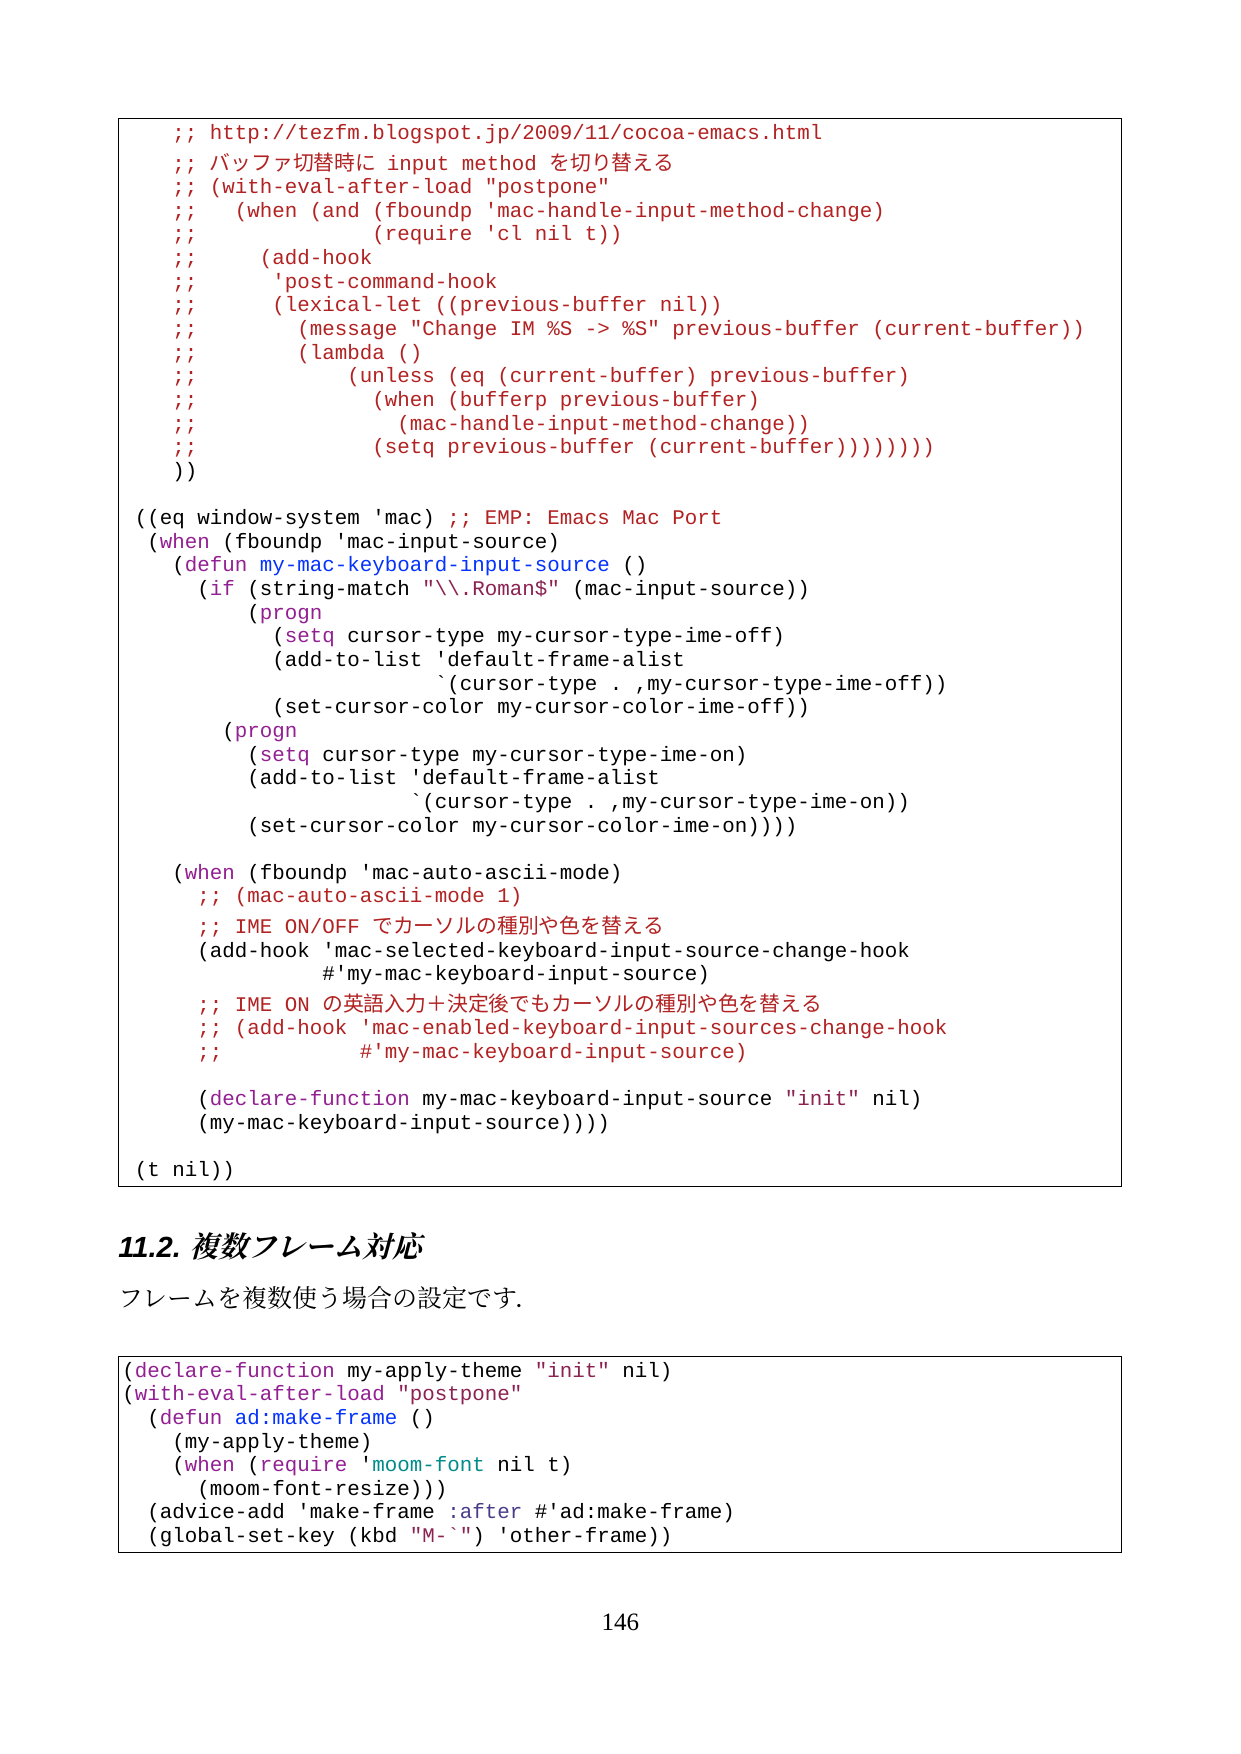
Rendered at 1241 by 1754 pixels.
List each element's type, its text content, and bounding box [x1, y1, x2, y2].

text ;; (lambda () [119, 338, 1121, 361]
text `(cursor-type . ,my-cursor-type-ime-off)) [119, 669, 1121, 692]
text ;; http://tezfm.blogspot.jp/2009/11/cocoa-emacs.html [119, 119, 1121, 142]
text ;; #'my-mac-keyboard-input-source) [119, 1037, 1121, 1061]
text (t nil)) [119, 1155, 1121, 1186]
text ;; (with-eval-after-load "postpone" [119, 172, 1121, 196]
text #'my-mac-keyboard-input-source) [119, 959, 1121, 983]
text (declare-function my-apply-theme "init" nil) [119, 1357, 1121, 1379]
text (progn [119, 598, 1121, 621]
text ;; (unless (eq (current-buffer) previous-buffer) [119, 361, 1121, 385]
text (defun my-mac-keyboard-input-source () [119, 551, 1121, 574]
text )) [119, 456, 1121, 479]
text ;; (setq previous-buffer (current-buffer)))))))) [119, 432, 1121, 456]
text (add-to-list 'default-frame-alist [119, 645, 1121, 669]
text ;; (when (bufferp previous-buffer) [119, 385, 1121, 409]
text (global-set-key (kbd "M-`") 'other-frame)) [119, 1521, 1121, 1552]
text (set-cursor-color my-cursor-color-ime-on)))) [119, 811, 1121, 834]
text (my-apply-theme) [119, 1427, 1121, 1450]
text ;; バッファ切替時に input method を切り替える [119, 142, 1121, 172]
text (advice-add 'make-frame :after #'ad:make-frame) [119, 1498, 1121, 1521]
text (defun ad:make-frame () [119, 1403, 1121, 1427]
text (set-cursor-color my-cursor-color-ime-off)) [119, 692, 1121, 716]
text ;; (message "Change IM %S -> %S" previous-buffer (current-buffer)) [119, 314, 1121, 338]
text ;; (require 'cl nil t)) [119, 219, 1121, 243]
text ;; (add-hook [119, 243, 1121, 267]
text ;; IME ON/OFF でカーソルの種別や色を替える [119, 905, 1121, 936]
text ;; (lexical-let ((previous-buffer nil)) [119, 290, 1121, 314]
text `(cursor-type . ,my-cursor-type-ime-on)) [119, 787, 1121, 811]
text ;; IME ON の英語入力＋決定後でもカーソルの種別や色を替える [119, 983, 1121, 1013]
text (add-hook 'mac-selected-keyboard-input-source-change-hook [119, 936, 1121, 959]
text ;; (mac-handle-input-method-change)) [119, 409, 1121, 432]
text フレームを複数使う場合の設定です． [118, 1278, 1122, 1343]
text ((eq window-system 'mac) ;; EMP: Emacs Mac Port [119, 503, 1121, 527]
subtitle 複数フレーム対応 [118, 1224, 1122, 1266]
text (my-mac-keyboard-input-source)))) [119, 1108, 1121, 1132]
text (moom-font-resize))) [119, 1474, 1121, 1498]
text (progn [119, 716, 1121, 740]
text (add-to-list 'default-frame-alist [119, 763, 1121, 787]
text (setq cursor-type my-cursor-type-ime-off) [119, 621, 1121, 645]
text (if (string-match "\\.Roman$" (mac-input-source)) [119, 574, 1121, 598]
text ;; (when (and (fboundp 'mac-handle-input-method-change) [119, 196, 1121, 219]
text (when (fboundp 'mac-input-source) [119, 527, 1121, 551]
text ;; (mac-auto-ascii-mode 1) [119, 882, 1121, 905]
text (with-eval-after-load "postpone" [119, 1379, 1121, 1403]
text (when (fboundp 'mac-auto-ascii-mode) [119, 858, 1121, 882]
text ;; 'post-command-hook [119, 267, 1121, 290]
text ;; (add-hook 'mac-enabled-keyboard-input-sources-change-hook [119, 1013, 1121, 1037]
text (setq cursor-type my-cursor-type-ime-on) [119, 740, 1121, 763]
text (when (require 'moom-font nil t) [119, 1450, 1121, 1474]
text (declare-function my-mac-keyboard-input-source "init" nil) [119, 1084, 1121, 1108]
